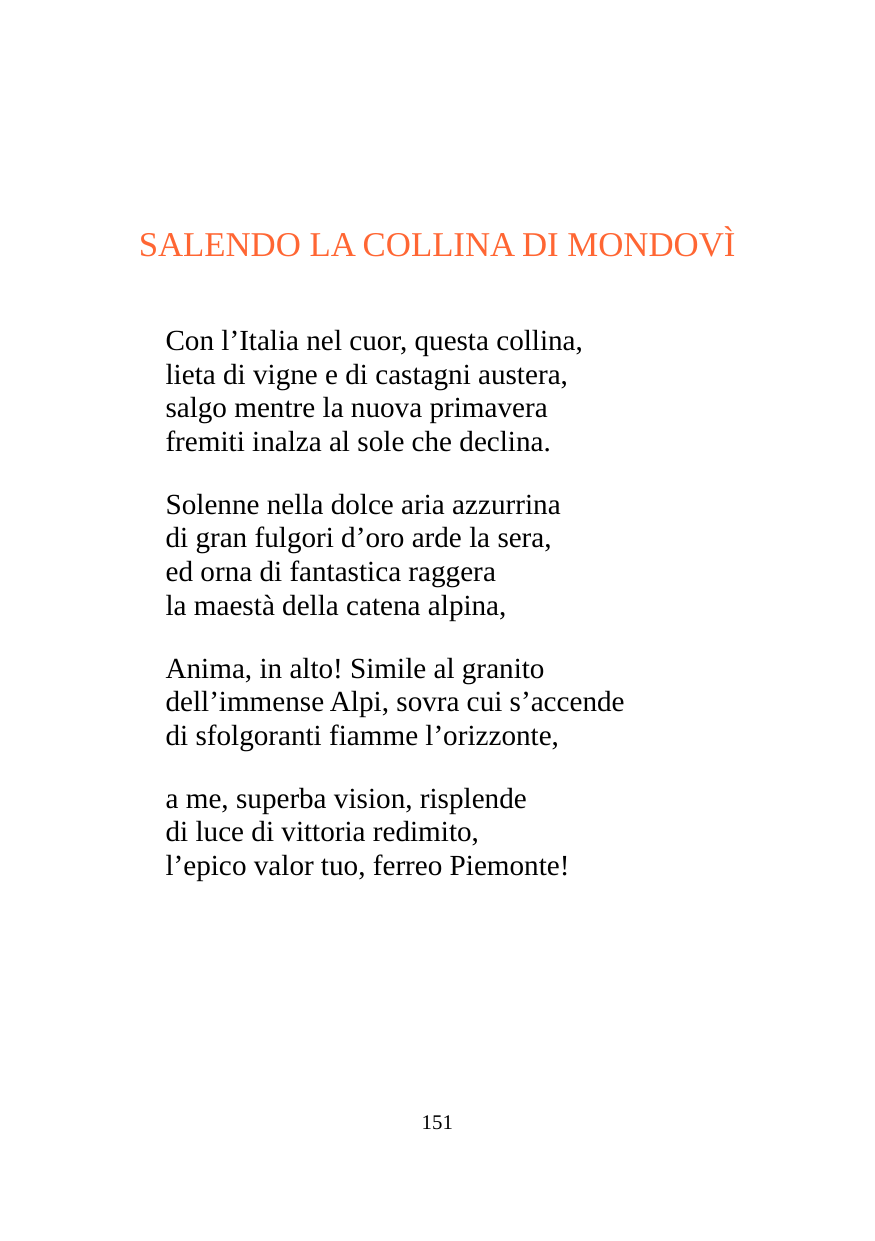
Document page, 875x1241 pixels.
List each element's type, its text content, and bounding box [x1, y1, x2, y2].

text Solenne nella dolce aria azzurrina di gran fulgori d’oro arde la sera, ed orna di fantastica raggera la maestà della catena alpina, [165, 487, 768, 621]
text Anima, in alto! Simile al granito dell’immense Alpi, sovra cui s’accende di sfolgoranti fiamme l’orizzonte, [165, 651, 768, 751]
text Con l’Italia nel cuor, questa collina, lieta di vigne e di castagni austera, salgo mentre la nuova primavera fremiti inalza al sole che declina. [165, 323, 768, 458]
text a me, superba vision, risplende di luce di vittoria redimito, l’epico valor tuo, ferreo Piemonte! [165, 781, 768, 881]
subtitle SALENDO LA COLLINA DI MONDOVÌ [106, 224, 768, 264]
